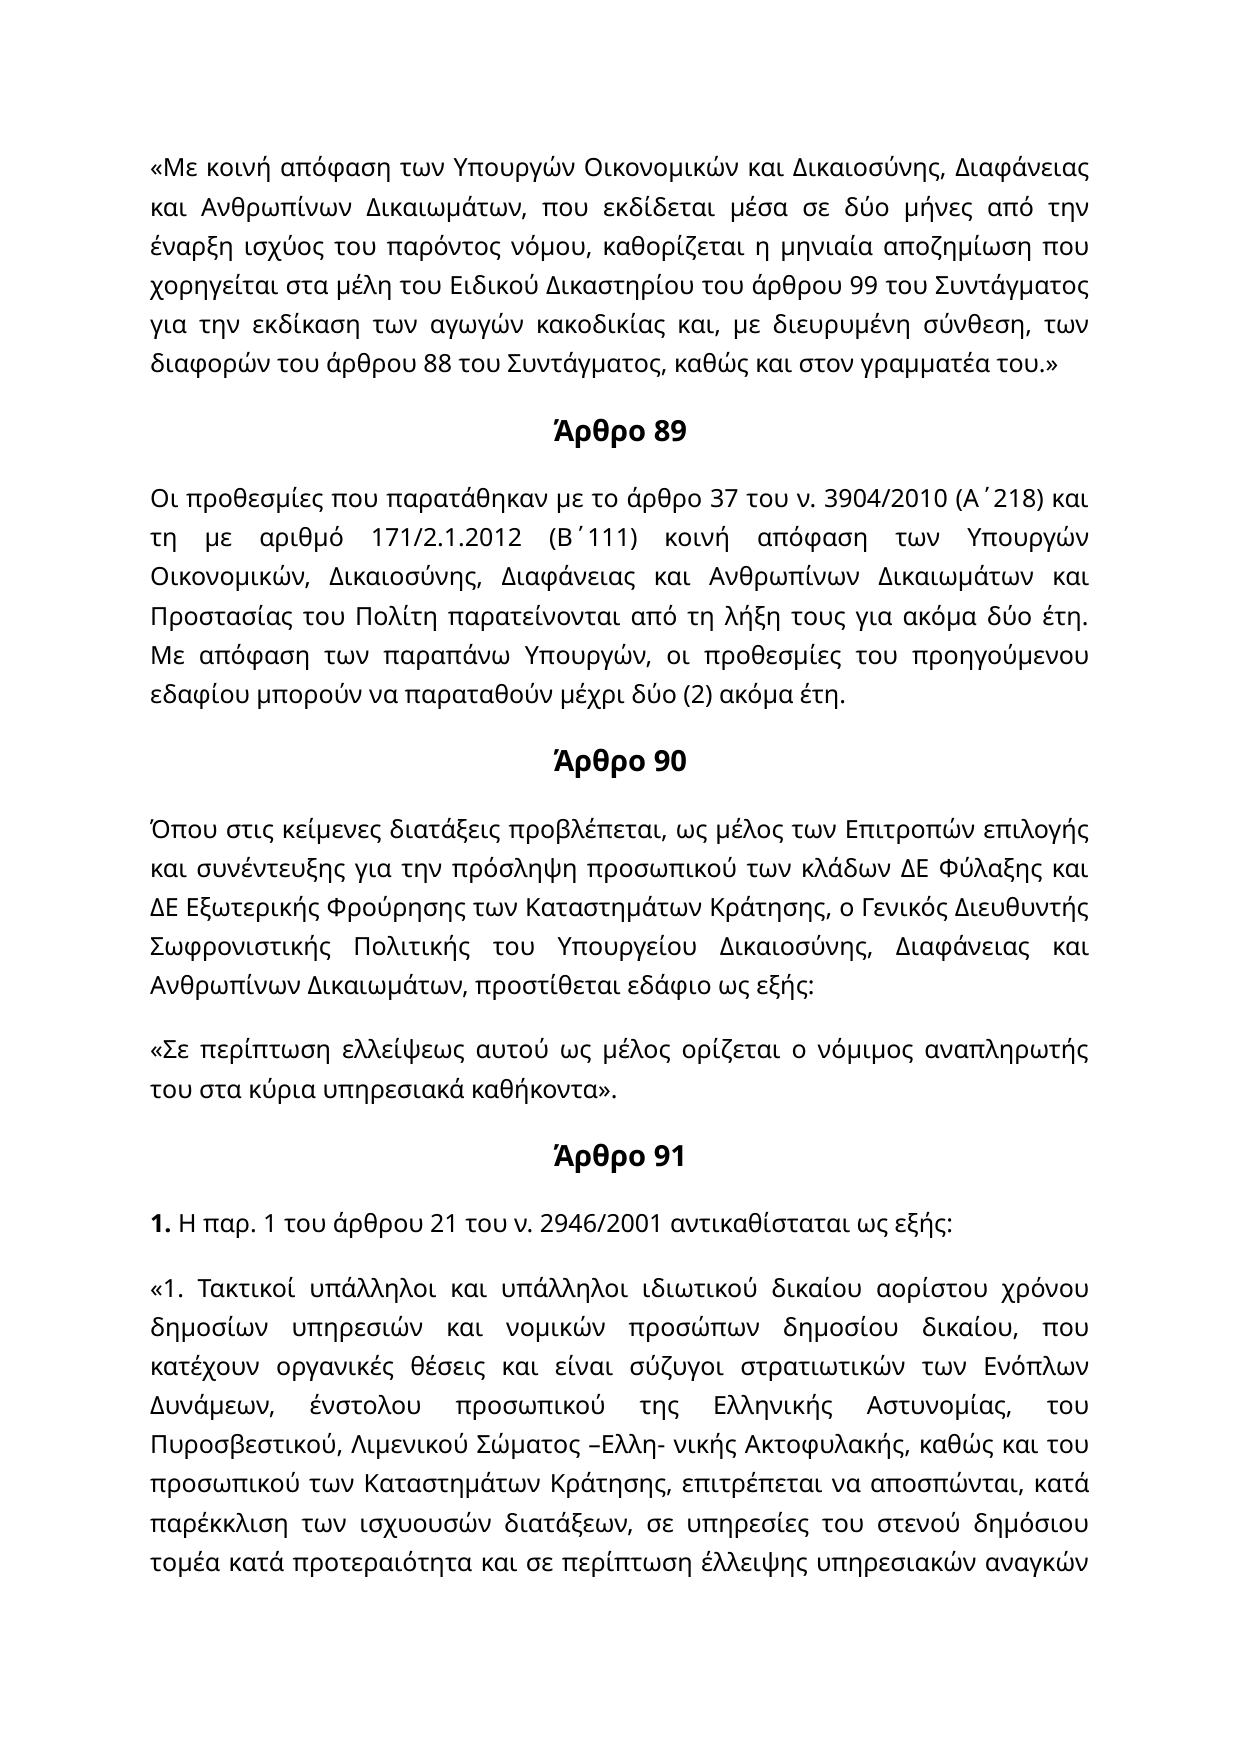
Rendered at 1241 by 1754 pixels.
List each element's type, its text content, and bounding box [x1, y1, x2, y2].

subtitle Άρθρο 90 [150, 741, 1090, 780]
text Οι προθεσμίες που παρατάθηκαν με το άρθρο 37 του ν. 3904/2010 (Α΄218) και τη με αριθμό 171/2.1.2012 (Β΄111) κοινή απόφαση των Υπουργών Οικονομικών, Δικαιοσύνης, Διαφάνειας και Ανθρωπίνων Δικαιωμάτων και Προστασίας του Πολίτη παρατείνονται από τη λήξη τους για ακόμα δύο έτη. Με απόφαση των παραπάνω Υπουργών, οι προθεσμίες του προηγούμενου εδαφίου μπορούν να παραταθούν μέχρι δύο (2) ακόμα έτη. [150, 481, 1090, 711]
text «Σε περίπτωση ελλείψεως αυτού ως μέλος ορίζεται ο νόμιμος αναπληρωτής του στα κύρια υπηρεσιακά καθήκοντα». [150, 1032, 1090, 1105]
text 1. Η παρ. 1 του άρθρου 21 του ν. 2946/2001 αντικαθίσταται ως εξής: [150, 1206, 1090, 1240]
subtitle Άρθρο 91 [150, 1135, 1090, 1175]
subtitle Άρθρο 89 [150, 410, 1090, 450]
text «Με κοινή απόφαση των Υπουργών Οικονομικών και Δικαιοσύνης, Διαφάνειας και Ανθρωπίνων Δικαιωμάτων, που εκδίδεται μέσα σε δύο μήνες από την έναρξη ισχύος του παρόντος νόμου, καθορίζεται η μηνιαία αποζημίωση που χορηγείται στα μέλη του Ειδικού Δικαστηρίου του άρθρου 99 του Συντάγματος για την εκδίκαση των αγωγών κακοδικίας και, με διευρυμένη σύνθεση, των διαφορών του άρθρου 88 του Συντάγματος, καθώς και στον γραμματέα του.» [150, 150, 1090, 380]
text «1. Τακτικοί υπάλληλοι και υπάλληλοι ιδιωτικού δικαίου αορίστου χρόνου δημοσίων υπηρεσιών και νομικών προσώπων δημοσίου δικαίου, που κατέχουν οργανικές θέσεις και είναι σύζυγοι στρατιωτικών των Ενόπλων Δυνάμεων, ένστολου προσωπικού της Ελληνικής Αστυνομίας, του Πυροσβεστικού, Λιμενικού Σώματος –Ελλη- νικής Ακτοφυλακής, καθώς και του προσωπικού των Καταστημάτων Κράτησης, επιτρέπεται να αποσπώνται, κατά παρέκκλιση των ισχυουσών διατάξεων, σε υπηρεσίες του στενού δημόσιου τομέα κατά προτεραιότητα και σε περίπτωση έλλειψης υπηρεσιακών αναγκών [150, 1270, 1090, 1578]
text Όπου στις κείμενες διατάξεις προβλέπεται, ως μέλος των Επιτροπών επιλογής και συνέντευξης για την πρόσληψη προσωπικού των κλάδων ΔΕ Φύλαξης και ΔΕ Εξωτερικής Φρούρησης των Καταστημάτων Κράτησης, ο Γενικός Διευθυντής Σωφρονιστικής Πολιτικής του Υπουργείου Δικαιοσύνης, Διαφάνειας και Ανθρωπίνων Δικαιωμάτων, προστίθεται εδάφιο ως εξής: [150, 811, 1090, 1002]
